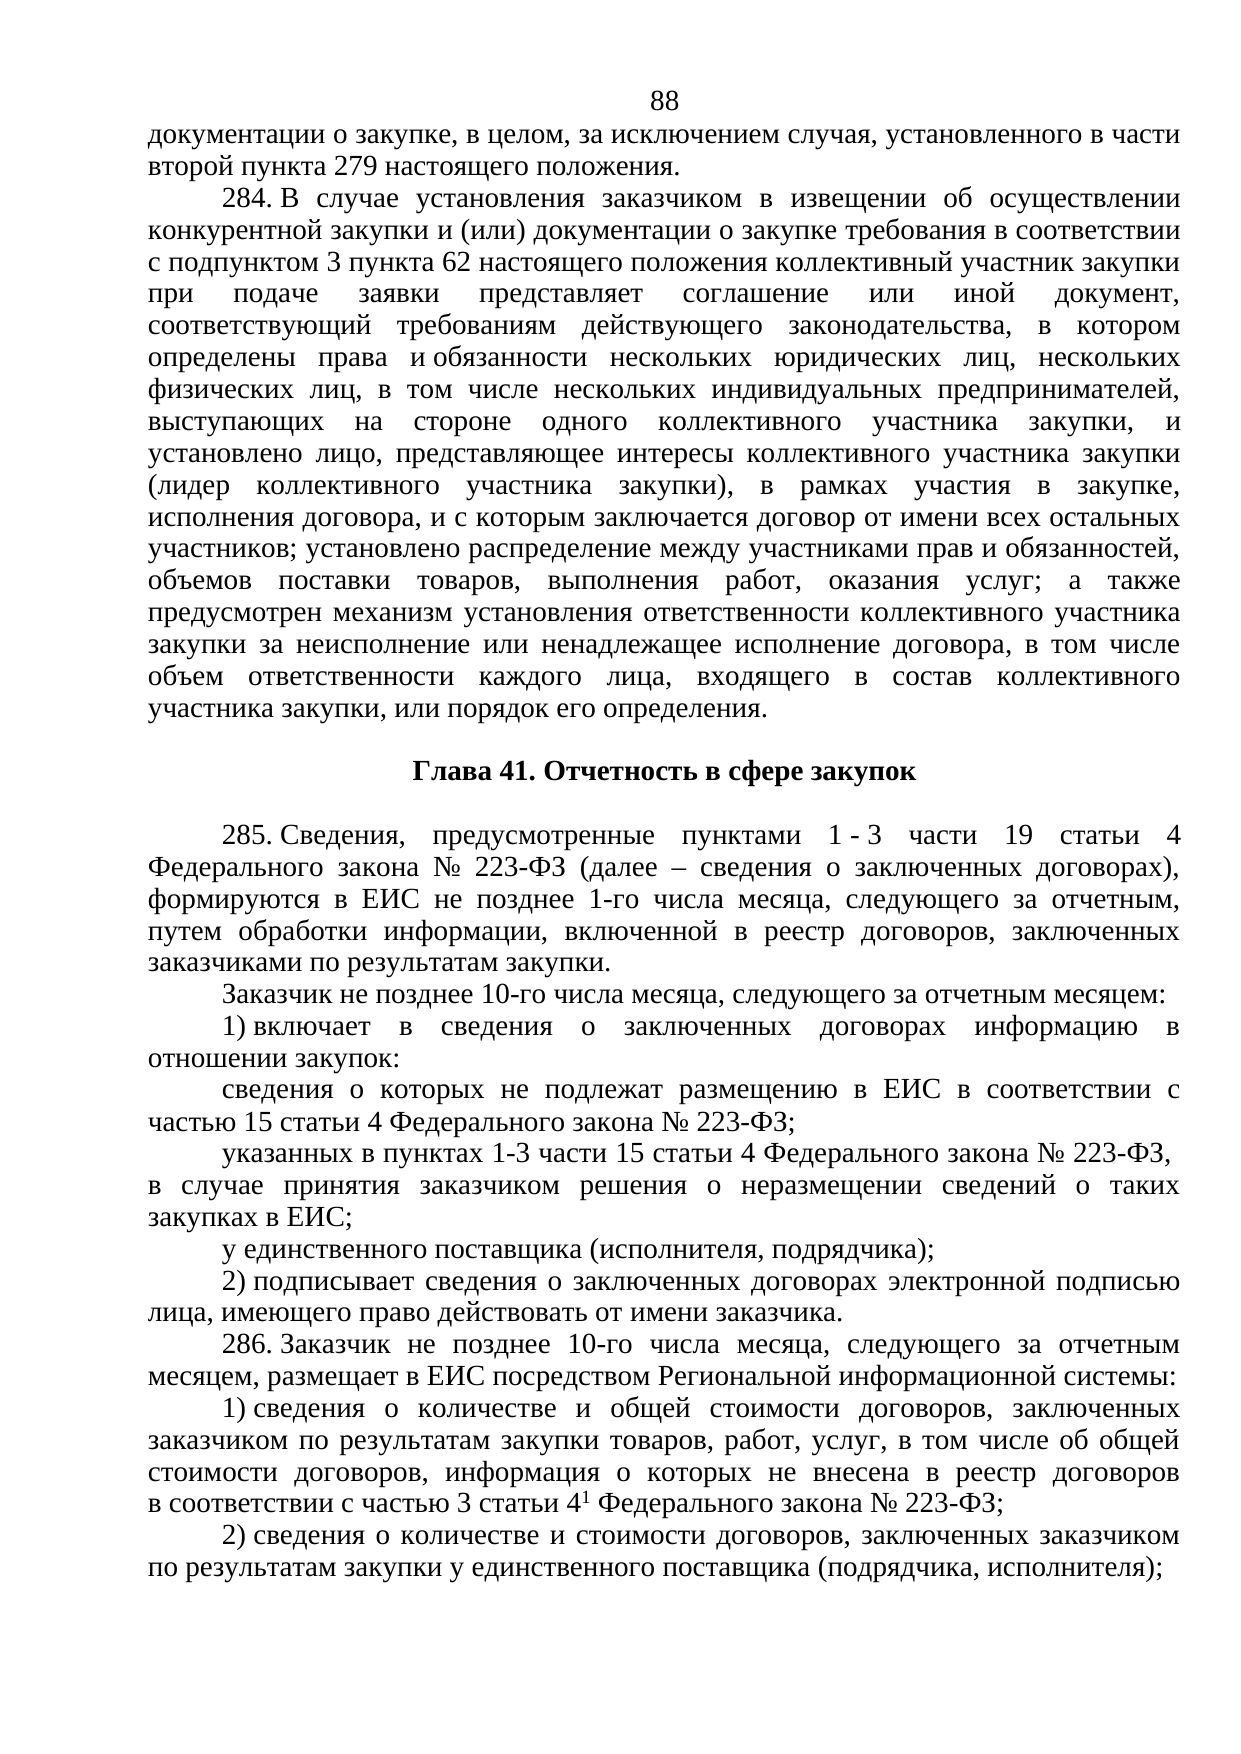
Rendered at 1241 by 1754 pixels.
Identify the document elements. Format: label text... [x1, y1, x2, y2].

text Глава 41. Отчетность в сфере закупок [148, 755, 1181, 787]
text документации о закупке, в целом, за исключением случая, установленного в части второй пункта 279 настоящего положения. [148, 118, 1181, 182]
text Заказчик не позднее 10-го числа месяца, следующего за отчетным месяцем: [148, 978, 1181, 1010]
text 284. В случае установления заказчиком в извещении об осуществлении конкурентной закупки и (или) документации о закупке требования в соответствии с подпунктом 3 пункта 62 настоящего положения коллективный участник закупки при подаче заявки представляет соглашение или иной документ, соответствующий требованиям действующего законодательства, в котором определены права и обязанности нескольких юридических лиц, нескольких физических лиц, в том числе нескольких индивидуальных предпринимателей, выступающих на стороне одного коллективного участника закупки, и установлено лицо, представляющее интересы коллективного участника закупки (лидер коллективного участника закупки), в рамках участия в закупке, исполнения договора, и с которым заключается договор от имени всех остальных участников; установлено распределение между участниками прав и обязанностей, объемов поставки товаров, выполнения работ, оказания услуг; а также предусмотрен механизм установления ответственности коллективного участника закупки за неисполнение или ненадлежащее исполнение договора, в том числе объем ответственности каждого лица, входящего в состав коллективного участника закупки, или порядок его определения. [148, 182, 1181, 723]
text 2) сведения о количестве и стоимости договоров, заключенных заказчиком по результатам закупки у единственного поставщика (подрядчика, исполнителя); [148, 1519, 1181, 1583]
text 286. Заказчик не позднее 10-го числа месяца, следующего за отчетным месяцем, размещает в ЕИС посредством Региональной информационной системы: [148, 1328, 1181, 1392]
text 1) включает в сведения о заключенных договорах информацию в отношении закупок: [148, 1010, 1181, 1073]
text указанных в пунктах 1-3 части 15 статьи 4 Федерального закона № 223-ФЗ, в случае принятия заказчиком решения о неразмещении сведений о таких закупках в ЕИС; [148, 1137, 1181, 1233]
text у единственного поставщика (исполнителя, подрядчика); [148, 1233, 1181, 1264]
text 1) сведения о количестве и общей стоимости договоров, заключенных заказчиком по результатам закупки товаров, работ, услуг, в том числе об общей стоимости договоров, информация о которых не внесена в реестр договоров в соответствии с частью 3 статьи 41 Федерального закона № 223-ФЗ; [148, 1392, 1181, 1519]
text 285. Сведения, предусмотренные пунктами 1 - 3 части 19 статьи 4 Федерального закона № 223-ФЗ (далее – сведения о заключенных договорах), формируются в ЕИС не позднее 1-го числа месяца, следующего за отчетным, путем обработки информации, включенной в реестр договоров, заключенных заказчиками по результатам закупки. [148, 819, 1181, 978]
text 2) подписывает сведения о заключенных договорах электронной подписью лица, имеющего право действовать от имени заказчика. [148, 1264, 1181, 1328]
text сведения о которых не подлежат размещению в ЕИС в соответствии с частью 15 статьи 4 Федерального закона № 223-ФЗ; [148, 1073, 1181, 1137]
